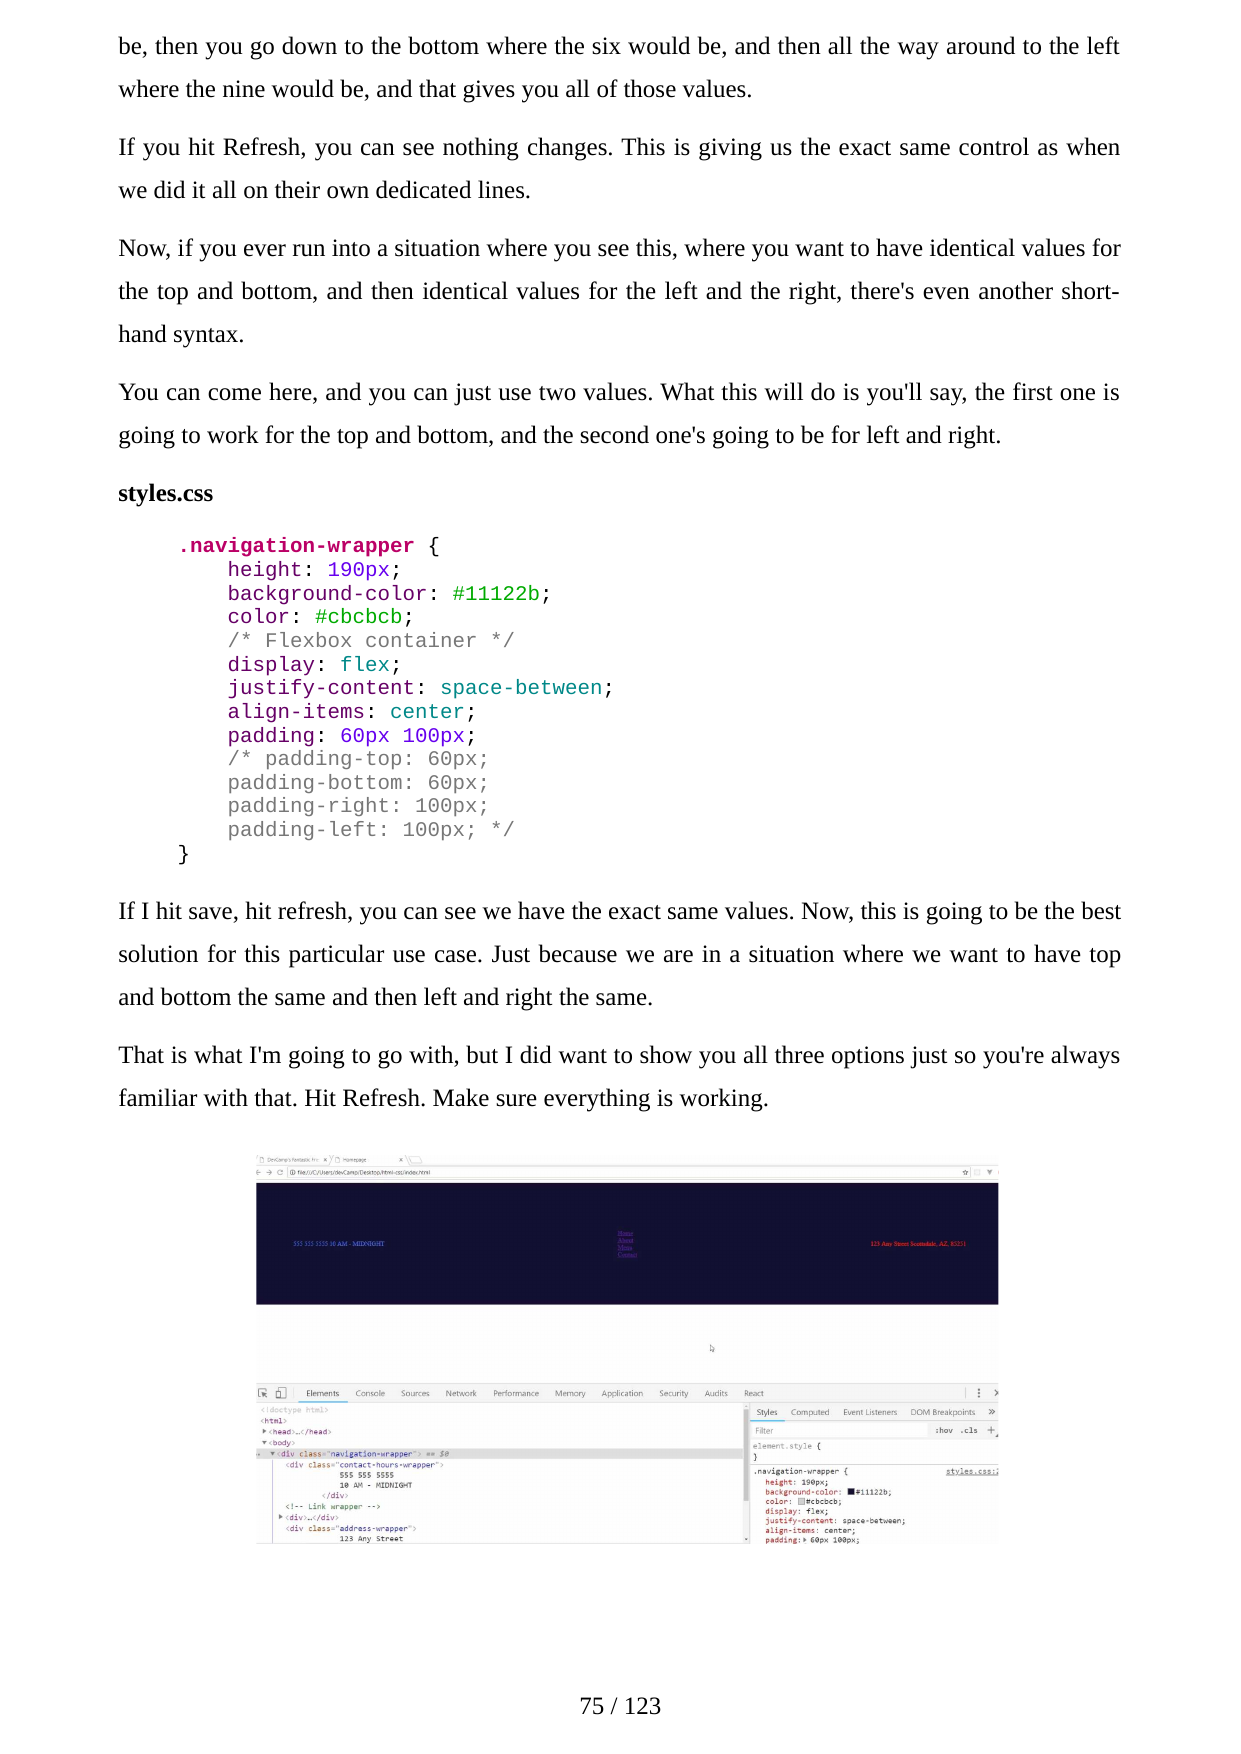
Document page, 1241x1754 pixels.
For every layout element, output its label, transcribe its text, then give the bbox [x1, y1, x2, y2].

picture [256, 1155, 999, 1544]
text be, then you go down to the bottom where the six would be, and then all the way around to the left where the nine would be, and that gives you all of those values. [118, 31, 1122, 103]
text } [177, 843, 1122, 866]
text styles.css [118, 478, 1122, 506]
text /* padding-top: 60px; [177, 748, 1122, 772]
text background-color: #11122b; [177, 583, 1122, 606]
text padding: 60px 100px; [177, 724, 1122, 748]
text That is what I'm going to go with, but I did want to show you all three options just so you're always familiar with that. Hit Refresh. Make sure everything is working. [118, 1040, 1122, 1112]
text You can come here, and you can just use two values. What this will do is you'll say, the first one is going to work for the top and bottom, and the second one's going to be for left and right. [118, 377, 1122, 449]
text padding-left: 100px; */ [177, 819, 1122, 843]
text padding-bottom: 60px; [177, 772, 1122, 796]
text justify-content: space-between; [177, 677, 1122, 701]
text If you hit Refresh, you can see nothing changes. This is giving us the exact same control as when we did it all on their own dedicated lines. [118, 132, 1122, 204]
text padding-right: 100px; [177, 796, 1122, 819]
text display: flex; [177, 654, 1122, 677]
text height: 190px; [177, 559, 1122, 583]
text If I hit save, hit refresh, you can see we have the exact same values. Now, this is going to be the best solution for this particular use case. Just because we are in a situation where we want to have top and bottom the same and then left and right the same. [118, 896, 1122, 1011]
text color: #cbcbcb; [177, 606, 1122, 630]
text .navigation-wrapper { [177, 535, 1122, 559]
text Now, if you ever run into a situation where you see this, where you want to have identical values for the top and bottom, and then identical values for the left and the right, there's even another short-hand syntax. [118, 233, 1122, 348]
text align-items: center; [177, 701, 1122, 724]
text /* Flexbox container */ [177, 630, 1122, 654]
